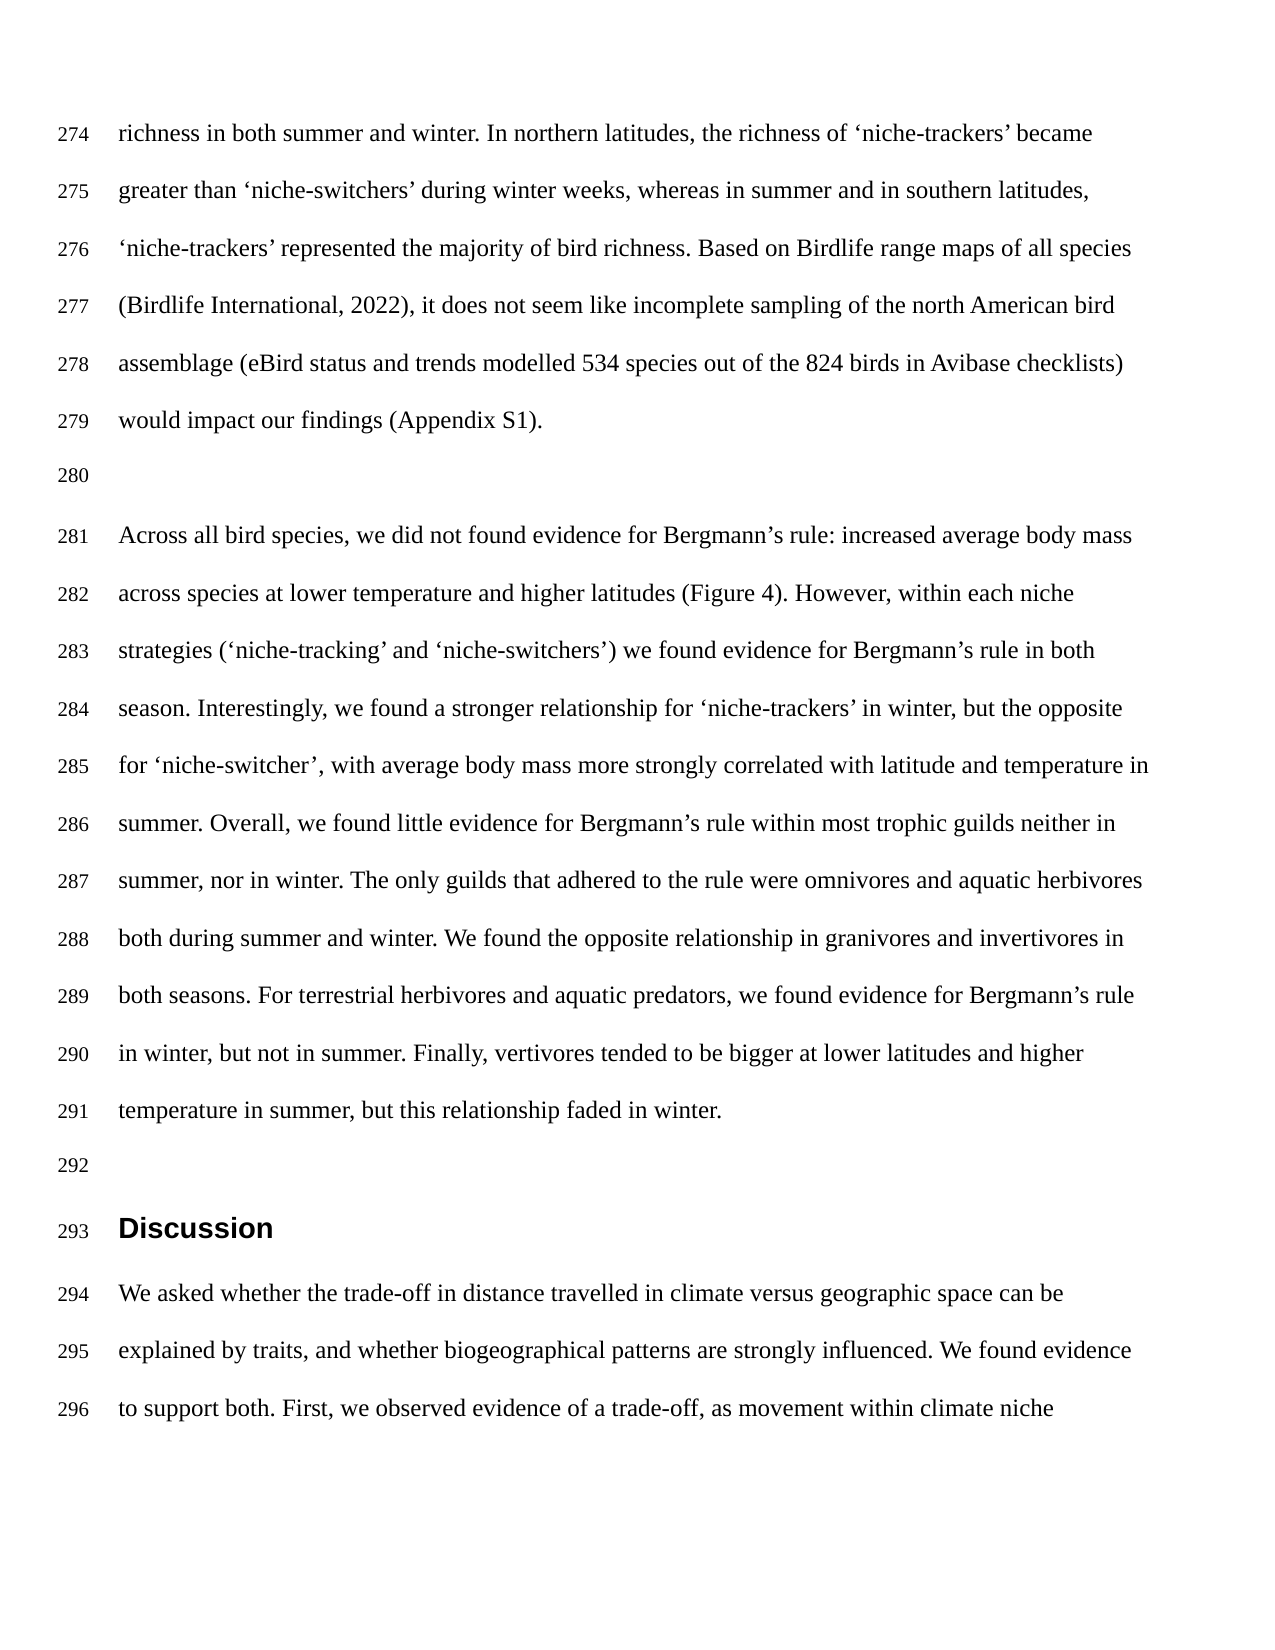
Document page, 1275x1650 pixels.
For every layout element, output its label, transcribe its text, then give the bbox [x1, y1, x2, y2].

text We asked whether the trade-off in distance travelled in climate versus geographic space can be explained by traits, and whether biogeographical patterns are strongly influenced. We found evidence to support both. First, we observed evidence of a trade-off, as movement within climate niche [118, 1278, 1157, 1421]
text Across all bird species, we did not found evidence for Bergmann’s rule: increased average body mass across species at lower temperature and higher latitudes (Figure 4). However, within each niche strategies (‘niche-tracking’ and ‘niche-switchers’) we found evidence for Bergmann’s rule in both season. Interestingly, we found a stronger relationship for ‘niche-trackers’ in winter, but the opposite for ‘niche-switcher’, with average body mass more strongly correlated with latitude and temperature in summer. Overall, we found little evidence for Bergmann’s rule within most trophic guilds neither in summer, nor in winter. The only guilds that adhered to the rule were omnivores and aquatic herbivores both during summer and winter. We found the opposite relationship in granivores and invertivores in both seasons. For terrestrial herbivores and aquatic predators, we found evidence for Bergmann’s rule in winter, but not in summer. Finally, vertivores tended to be bigger at lower latitudes and higher temperature in summer, but this relationship faded in winter. [118, 521, 1157, 1124]
text richness in both summer and winter. In northern latitudes, the richness of ‘niche-trackers’ became greater than ‘niche-switchers’ during winter weeks, whereas in summer and in southern latitudes, ‘niche-trackers’ represented the majority of bird richness. Based on Birdlife range maps of all species (Birdlife International, 2022), it does not seem like incomplete sampling of the north American bird assemblage (eBird status and trends modelled 534 species out of the 824 birds in Avibase checklists) would impact our findings (Appendix S1). [118, 118, 1157, 434]
subtitle Discussion [118, 1211, 1157, 1244]
